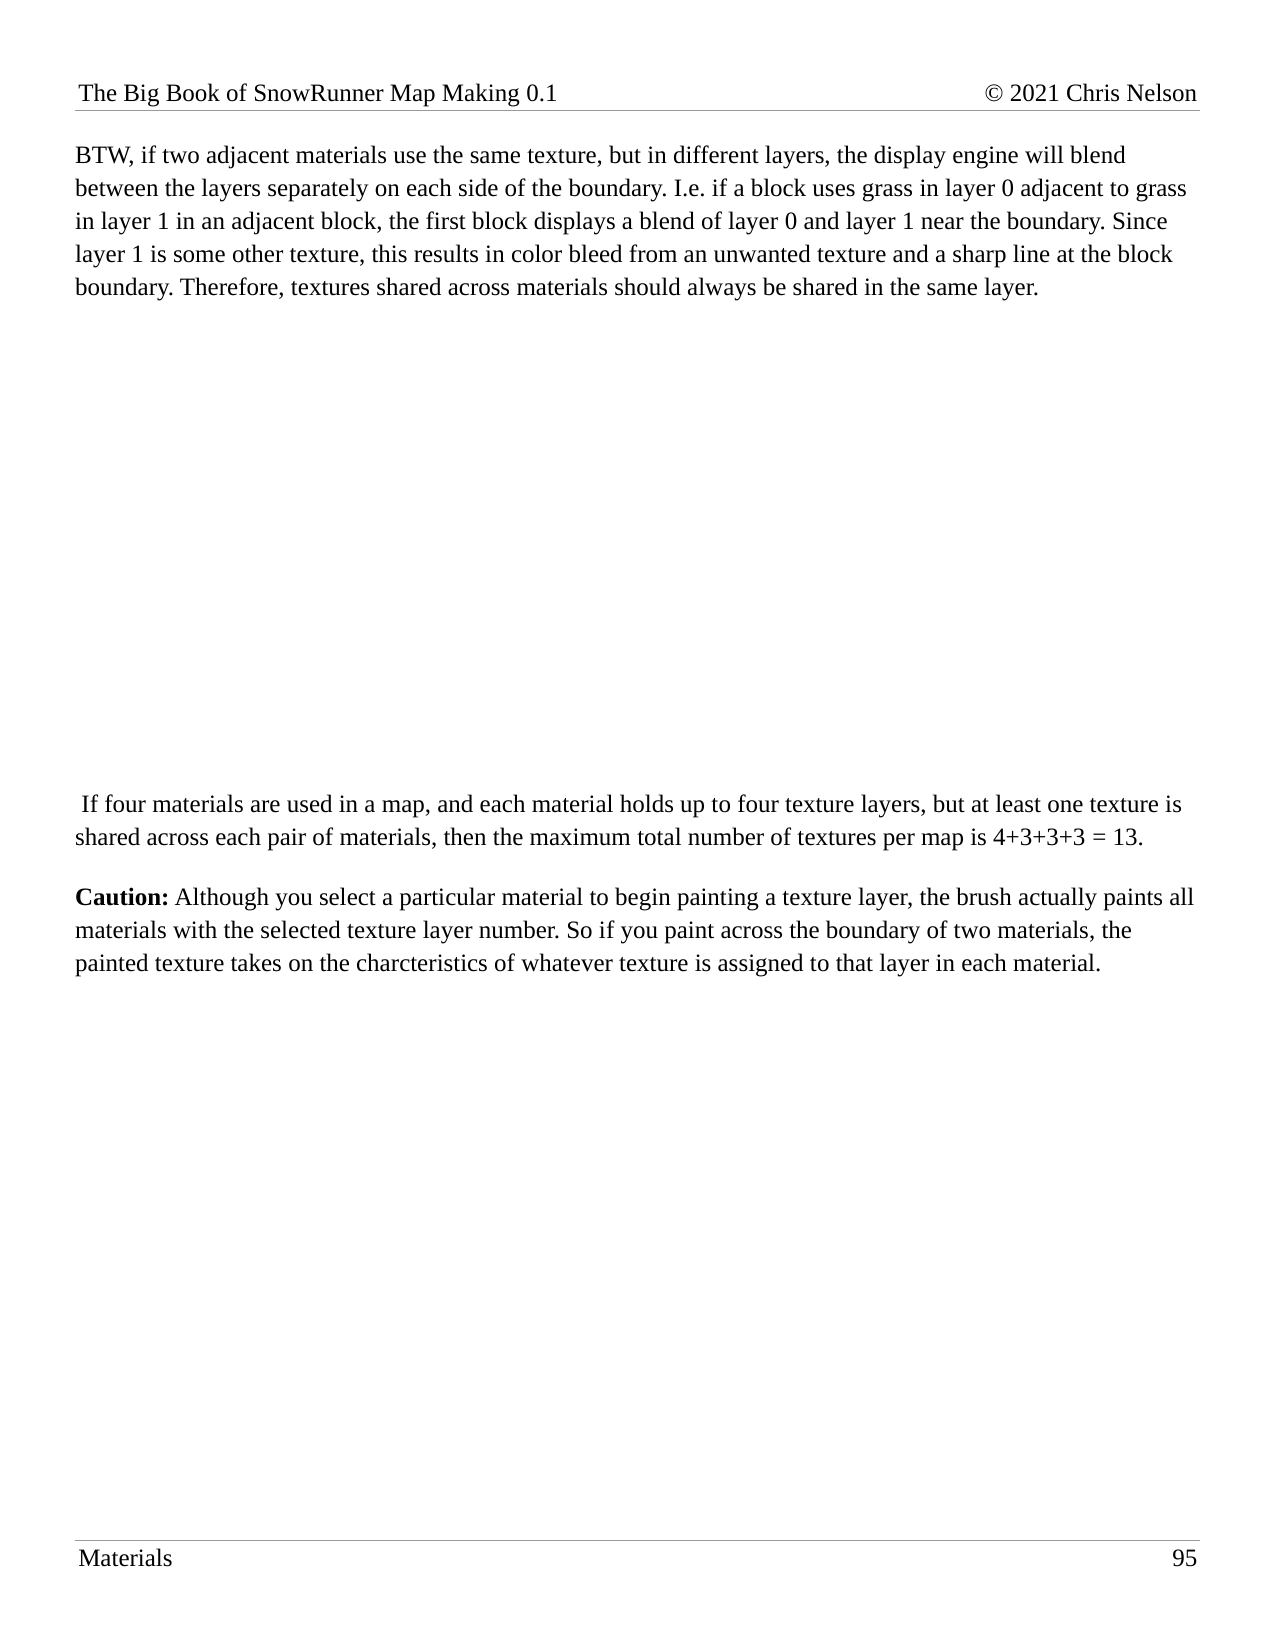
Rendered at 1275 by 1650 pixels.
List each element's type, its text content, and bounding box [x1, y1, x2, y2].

text BTW, if two adjacent materials use the same texture, but in different layers, the display engine will blend between the layers separately on each side of the boundary. I.e. if a block uses grass in layer 0 adjacent to grass in layer 1 in an adjacent block, the first block displays a blend of layer 0 and layer 1 near the boundary. Since layer 1 is some other texture, this results in color bleed from an unwanted texture and a sharp line at the block boundary. Therefore, textures shared across materials should always be shared in the same layer. [75, 140, 1200, 301]
text Caution: Although you select a particular material to begin painting a texture layer, the brush actually paints all materials with the selected texture layer number. So if you paint across the boundary of two materials, the painted texture takes on the charcteristics of whatever texture is assigned to that layer in each material. [75, 882, 1200, 977]
text If four materials are used in a map, and each material holds up to four texture layers, but at least one texture is shared across each pair of materials, then the maximum total number of textures per map is 4+3+3+3 = 13. [75, 789, 1200, 851]
